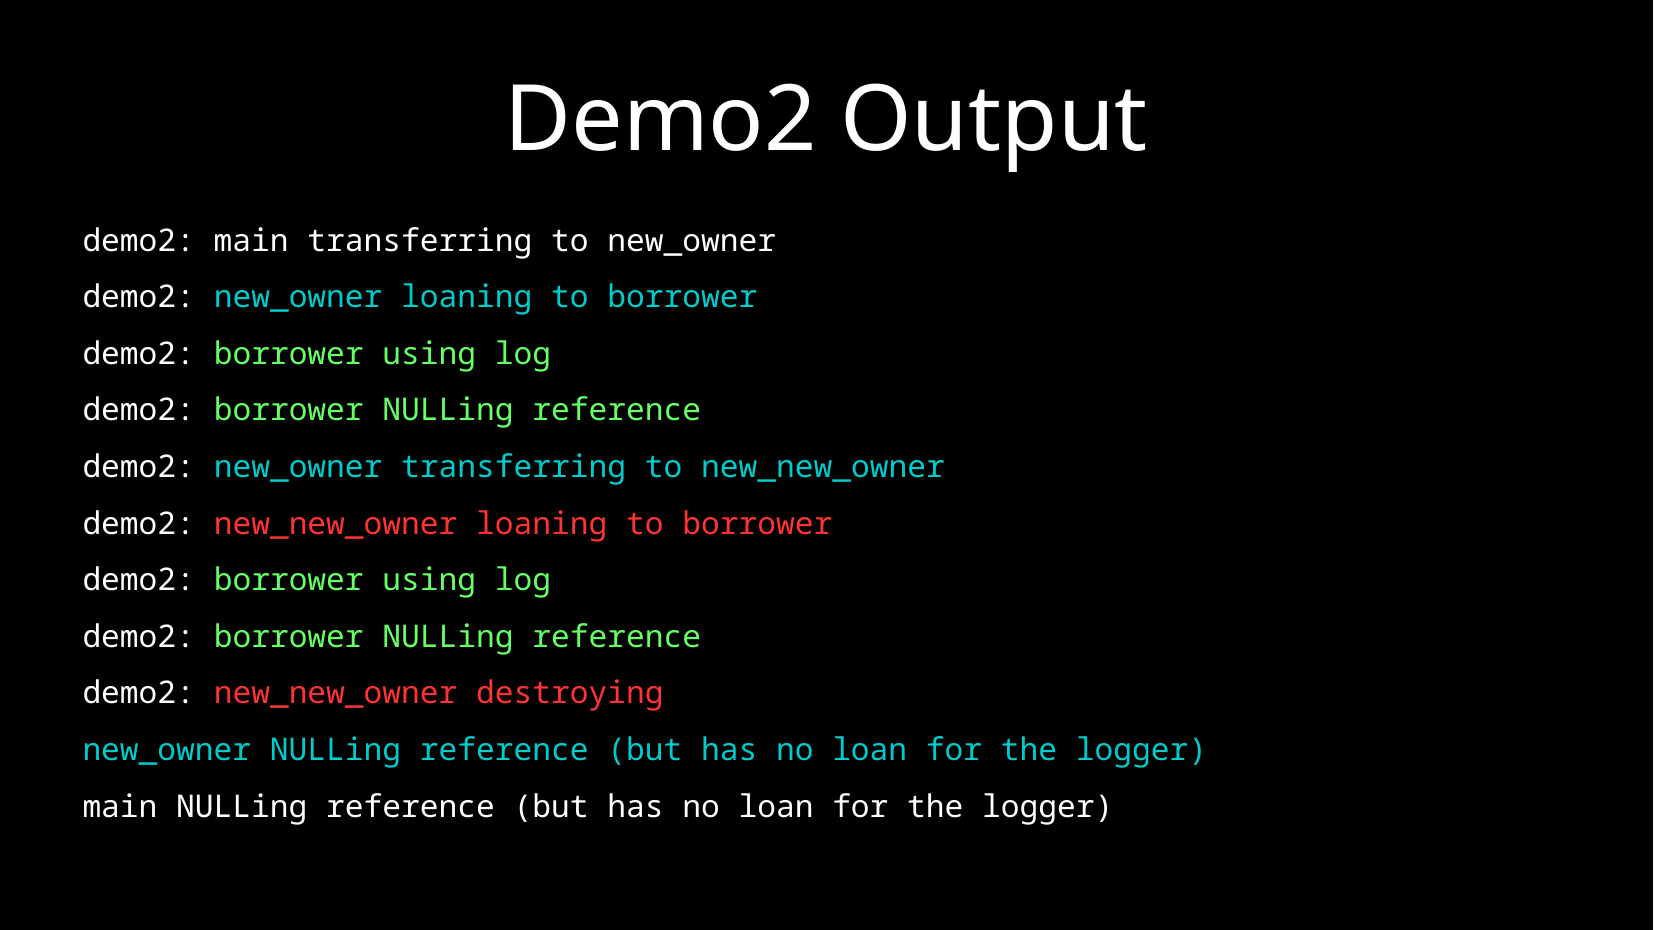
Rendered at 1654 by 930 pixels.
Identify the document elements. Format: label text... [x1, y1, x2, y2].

title Demo2 Output [82, 37, 1571, 193]
list demo2: main transferring to new_owner demo2: new_owner loaning to borrower demo2: borrower using log demo2: borrower NULLing reference demo2: new_owner transferring to new_new_owner demo2: new_new_owner loaning to borrower demo2: borrower using log demo2: borrower NULLing reference demo2: new_new_owner destroying new_owner NULLing reference (but has no loan for the logger) main NULLing reference (but has no loan for the logger) [82, 217, 1571, 841]
